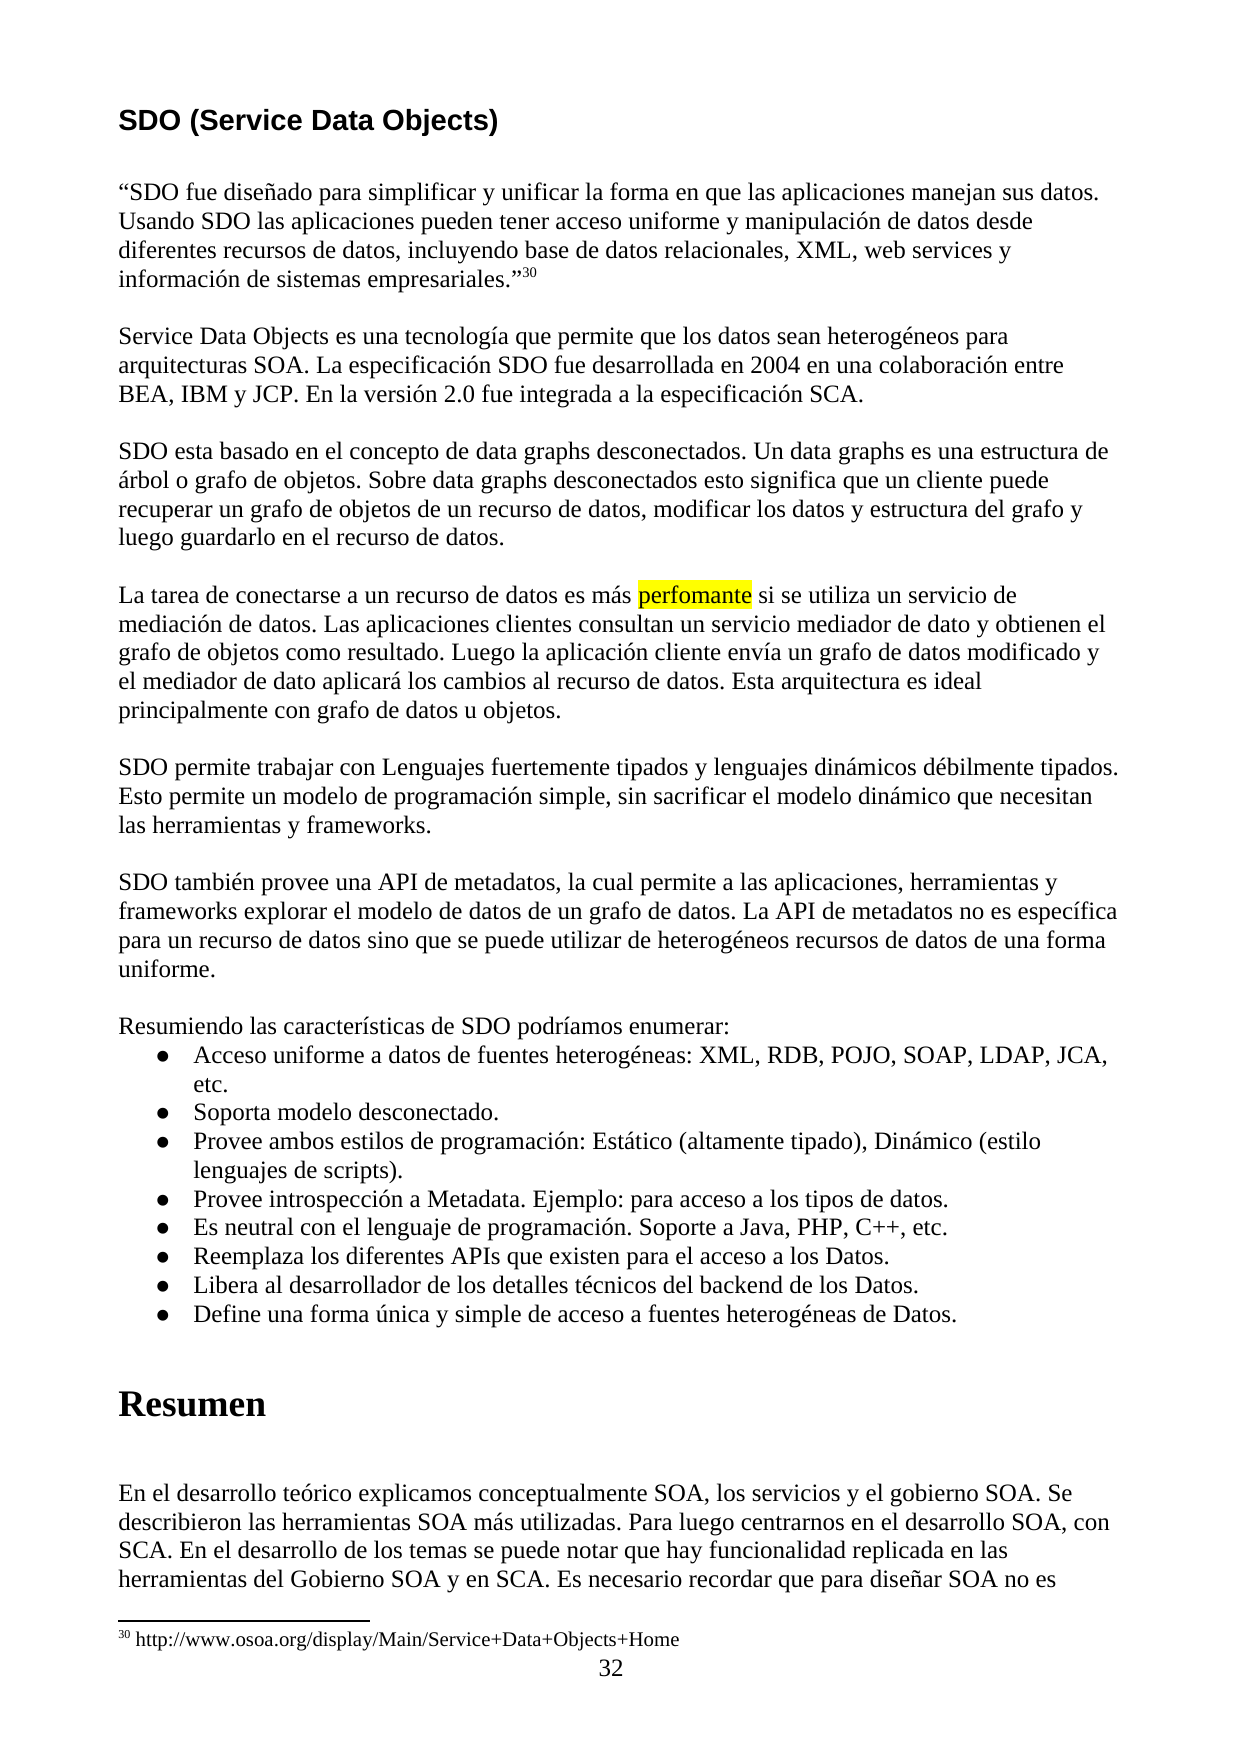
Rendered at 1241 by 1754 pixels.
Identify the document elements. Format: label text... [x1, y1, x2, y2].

text “SDO fue diseñado para simplificar y unificar la forma en que las aplicaciones manejan sus datos. Usando SDO las aplicaciones pueden tener acceso uniforme y manipulación de datos desde diferentes recursos de datos, incluyendo base de datos relacionales, XML, web services y información de sistemas empresariales.” [118, 177, 1122, 292]
text La tarea de conectarse a un recurso de datos es más perfomante si se utiliza un servicio de mediación de datos. Las aplicaciones clientes consultan un servicio mediador de dato y obtienen el grafo de objetos como resultado. Luego la aplicación cliente envía un grafo de datos modificado y el mediador de dato aplicará los cambios al recurso de datos. Esta arquitectura es ideal principalmente con grafo de datos u objetos. [118, 580, 1122, 724]
text Resumiendo las características de SDO podríamos enumerar: [118, 1011, 1122, 1040]
text SDO permite trabajar con Lenguajes fuertemente tipados y lenguajes dinámicos débilmente tipados. Esto permite un modelo de programación simple, sin sacrificar el modelo dinámico que necesitan las herramientas y frameworks. [118, 752, 1122, 839]
list Define una forma única y simple de acceso a fuentes heterogéneas de Datos. [156, 1299, 1122, 1327]
subtitle Resumen [118, 1381, 1122, 1424]
list Provee introspección a Metadata. Ejemplo: para acceso a los tipos de datos. [156, 1184, 1122, 1212]
list Provee ambos estilos de programación: Estático (altamente tipado), Dinámico (estilo lenguajes de scripts). [156, 1126, 1122, 1184]
text http://www.osoa.org/display/Main/Service+Data+Objects+Home [118, 1627, 1122, 1651]
list Es neutral con el lenguaje de programación. Soporte a Java, PHP, C++, etc. [156, 1212, 1122, 1241]
text SDO también provee una API de metadatos, la cual permite a las aplicaciones, herramientas y frameworks explorar el modelo de datos de un grafo de datos. La API de metadatos no es específica para un recurso de datos sino que se puede utilizar de heterogéneos recursos de datos de una forma uniforme. [118, 867, 1122, 982]
list Acceso uniforme a datos de fuentes heterogéneas: XML, RDB, POJO, SOAP, LDAP, JCA, etc. [156, 1040, 1122, 1097]
subtitle SDO (Service Data Objects) [118, 103, 1122, 136]
text SDO esta basado en el concepto de data graphs desconectados. Un data graphs es una estructura de árbol o grafo de objetos. Sobre data graphs desconectados esto significa que un cliente puede recuperar un grafo de objetos de un recurso de datos, modificar los datos y estructura del grafo y luego guardarlo en el recurso de datos. [118, 436, 1122, 551]
list Reemplaza los diferentes APIs que existen para el acceso a los Datos. [156, 1241, 1122, 1270]
text En el desarrollo teórico explicamos conceptualmente SOA, los servicios y el gobierno SOA. Se describieron las herramientas SOA más utilizadas. Para luego centrarnos en el desarrollo SOA, con SCA. En el desarrollo de los temas se puede notar que hay funcionalidad replicada en las herramientas del Gobierno SOA y en SCA. Es necesario recordar que para diseñar SOA no es [118, 1478, 1122, 1593]
text Service Data Objects es una tecnología que permite que los datos sean heterogéneos para arquitecturas SOA. La especificación SDO fue desarrollada en 2004 en una colaboración entre BEA, IBM y JCP. En la versión 2.0 fue integrada a la especificación SCA. [118, 321, 1122, 407]
list Libera al desarrollador de los detalles técnicos del backend de los Datos. [156, 1270, 1122, 1299]
list Soporta modelo desconectado. [156, 1097, 1122, 1126]
